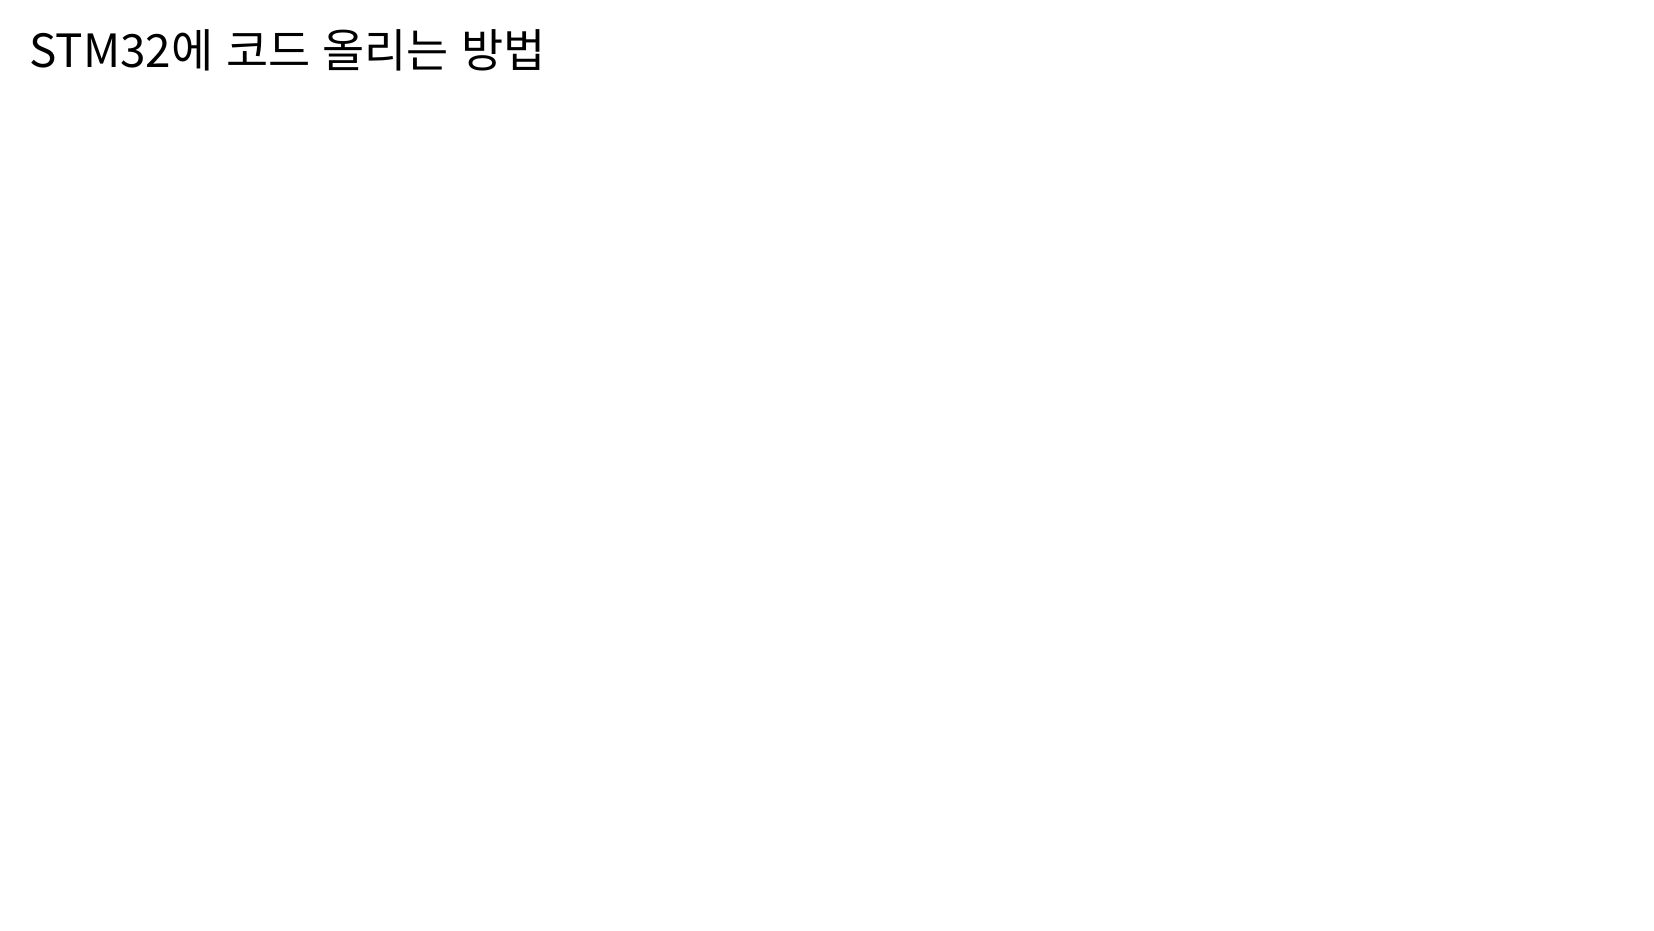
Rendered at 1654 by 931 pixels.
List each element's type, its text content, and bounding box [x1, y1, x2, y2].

title STM32에 코드 올리는 방법 [29, 6, 621, 89]
